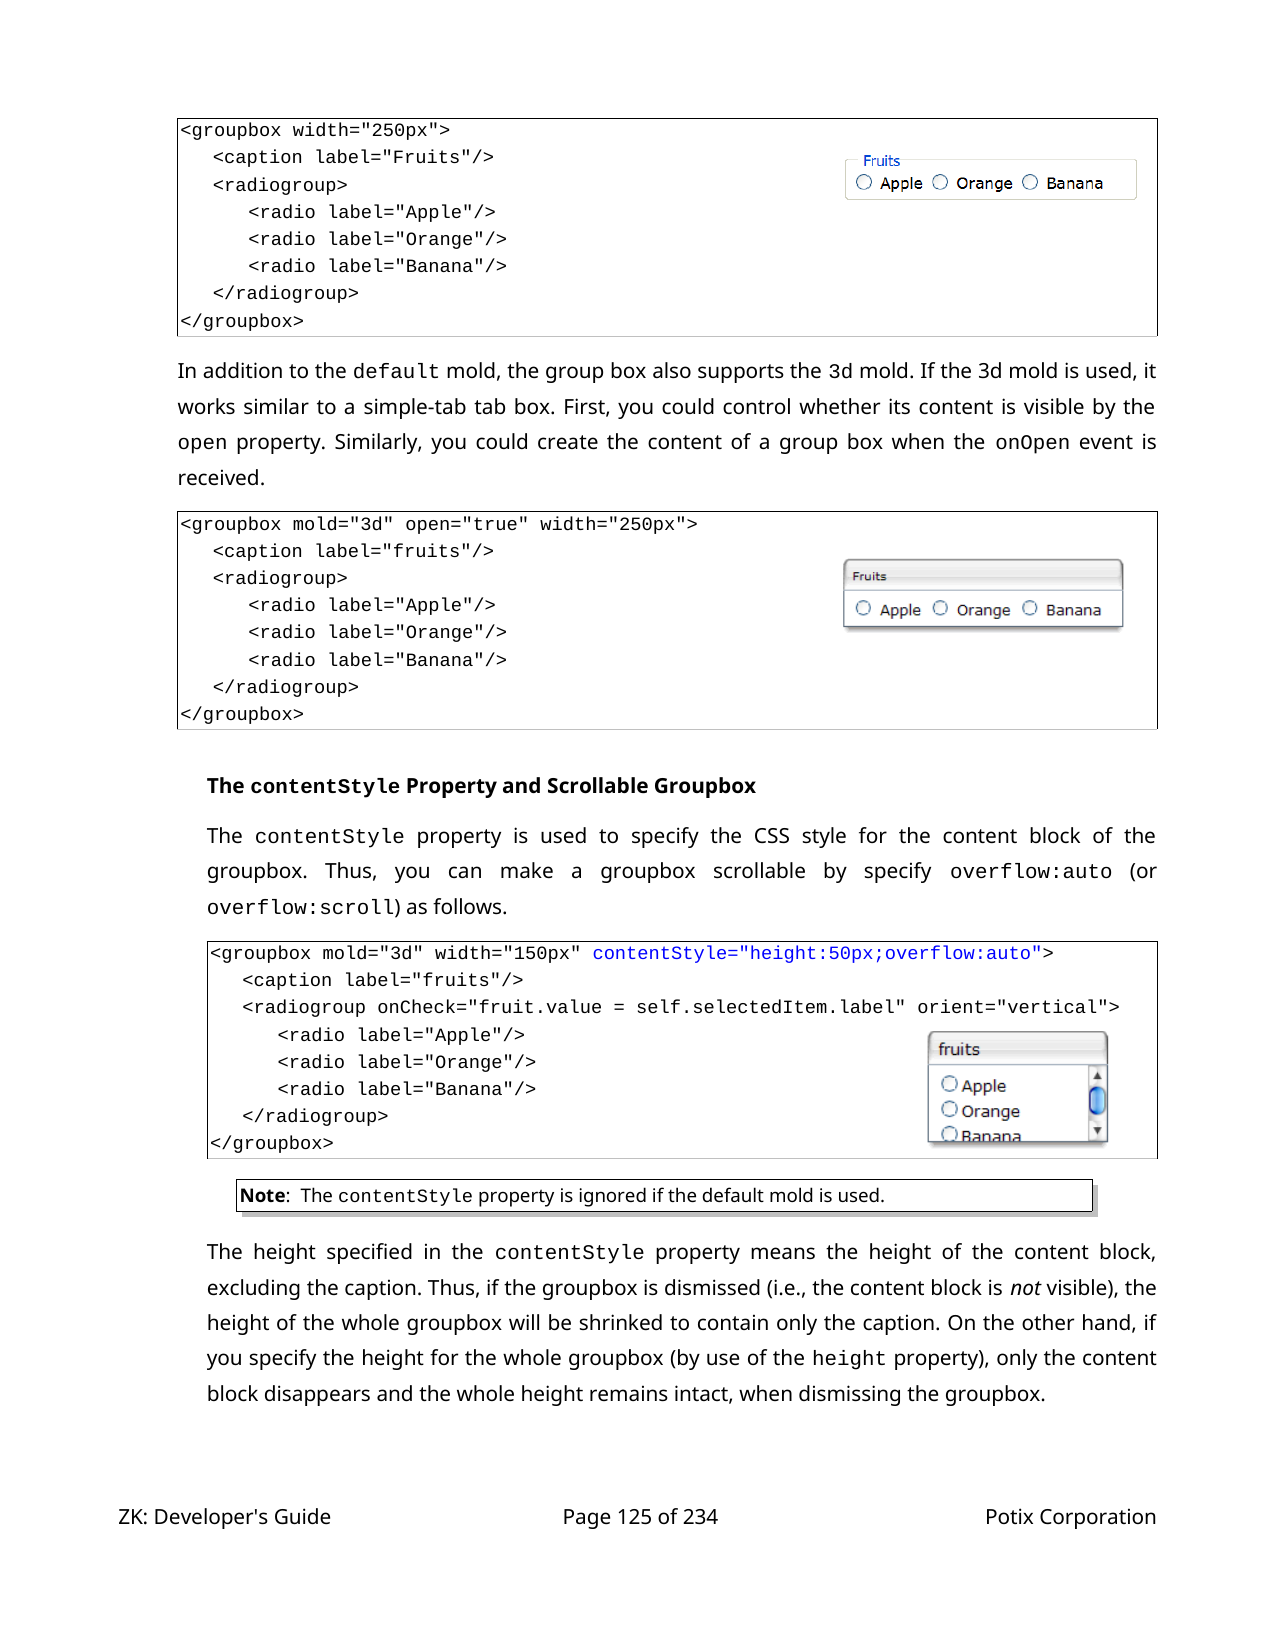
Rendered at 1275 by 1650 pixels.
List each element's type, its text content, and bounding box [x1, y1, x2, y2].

subtitle The contentStyle Property and Scrollable Groupbox [207, 772, 1157, 800]
text <radio label="Apple"/> [178, 200, 1157, 224]
text <radio label="Banana"/> [208, 1077, 924, 1101]
text <groupbox width="250px"> [178, 119, 1157, 142]
text <radiogroup> [178, 172, 843, 197]
text <radiogroup onCheck="fruit.value = self.selectedItem.label" orient="vertical"> [208, 995, 1157, 1019]
text <caption label="fruits"/> [178, 539, 1157, 563]
text <groupbox mold="3d" open="true" width="250px"> [178, 512, 1157, 536]
text </radiogroup> [178, 281, 1157, 306]
text <radio label="Apple"/> [208, 1022, 1157, 1047]
text </radiogroup> [178, 674, 1157, 699]
text [1128, 566, 1157, 590]
text Note: The contentStyle property is ignored if the default mold is used. [237, 1180, 1092, 1211]
text <radio label="Orange"/> [208, 1050, 924, 1074]
text </groupbox> [178, 702, 1157, 729]
picture [924, 1031, 1112, 1150]
text The contentStyle property is used to specify the CSS style for the content block of the groupbox. Thus, you can make a groupbox scrollable by specify overflow:auto (or overflow:scroll) as follows. [207, 821, 1157, 920]
text [1112, 1077, 1157, 1101]
text <groupbox mold="3d" width="150px" contentStyle="height:50px;overflow:auto"> [208, 942, 1157, 965]
text <radio label="Apple"/> [178, 593, 841, 617]
text <caption label="fruits"/> [208, 968, 1157, 992]
text [1112, 1104, 1157, 1128]
text The height specified in the contentStyle property means the height of the content block, excluding the caption. Thus, if the groupbox is dismissed (i.e., the content block is not visible), the height of the whole groupbox will be shrinked to contain only the caption. On the other hand, if you specify the height for the whole groupbox (by use of the height property), only the content block disappears and the whole height remains intact, when dismissing the groupbox. [207, 1237, 1157, 1407]
text [1112, 1050, 1157, 1074]
picture [843, 153, 1140, 202]
text <radiogroup> [178, 566, 841, 590]
text </groupbox> [208, 1131, 1157, 1158]
text [1140, 172, 1157, 197]
text <radio label="Banana"/> [178, 647, 1157, 672]
text </groupbox> [178, 308, 1157, 336]
text [1128, 593, 1157, 617]
text <caption label="Fruits"/> [178, 145, 1157, 169]
text <radio label="Orange"/> [178, 227, 1157, 251]
text </radiogroup> [208, 1104, 924, 1128]
text <radio label="Banana"/> [178, 254, 1157, 278]
text In addition to the default mold, the group box also supports the 3d mold. If the 3d mold is used, it works similar to a simple-tab tab box. First, you could control whether its content is visible by the open property. Similarly, you could create the content of a group box when the onOpen event is received. [177, 356, 1157, 491]
text <radio label="Orange"/> [178, 620, 1157, 644]
picture [841, 557, 1128, 633]
